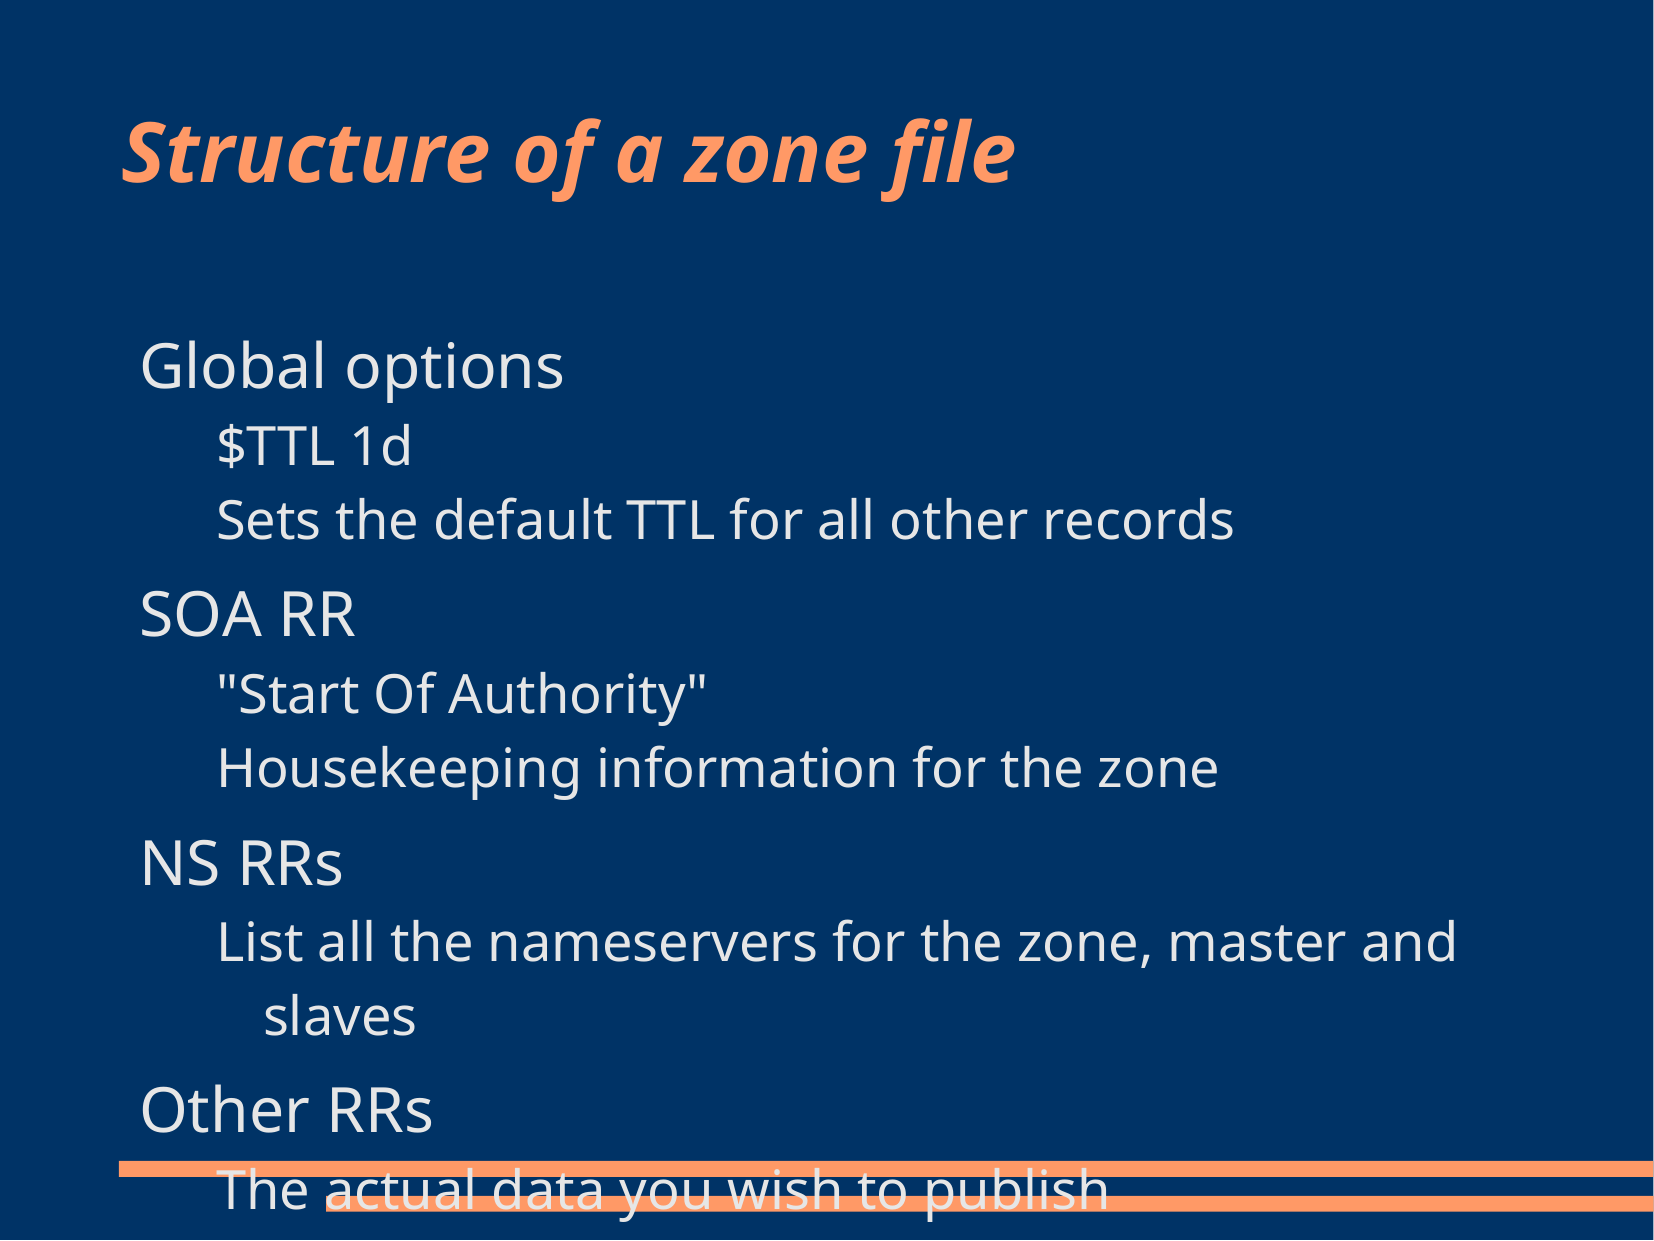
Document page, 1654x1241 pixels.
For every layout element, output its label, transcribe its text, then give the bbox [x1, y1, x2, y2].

title Structure of a zone file [121, 46, 1534, 254]
list Global options $TTL 1d Sets the default TTL for all other records SOA RR "Start Of Authority" Housekeeping information for the zone NS RRs List all the nameservers for the zone, master and slaves Other RRs The actual data you wish to publish [121, 322, 1561, 1133]
